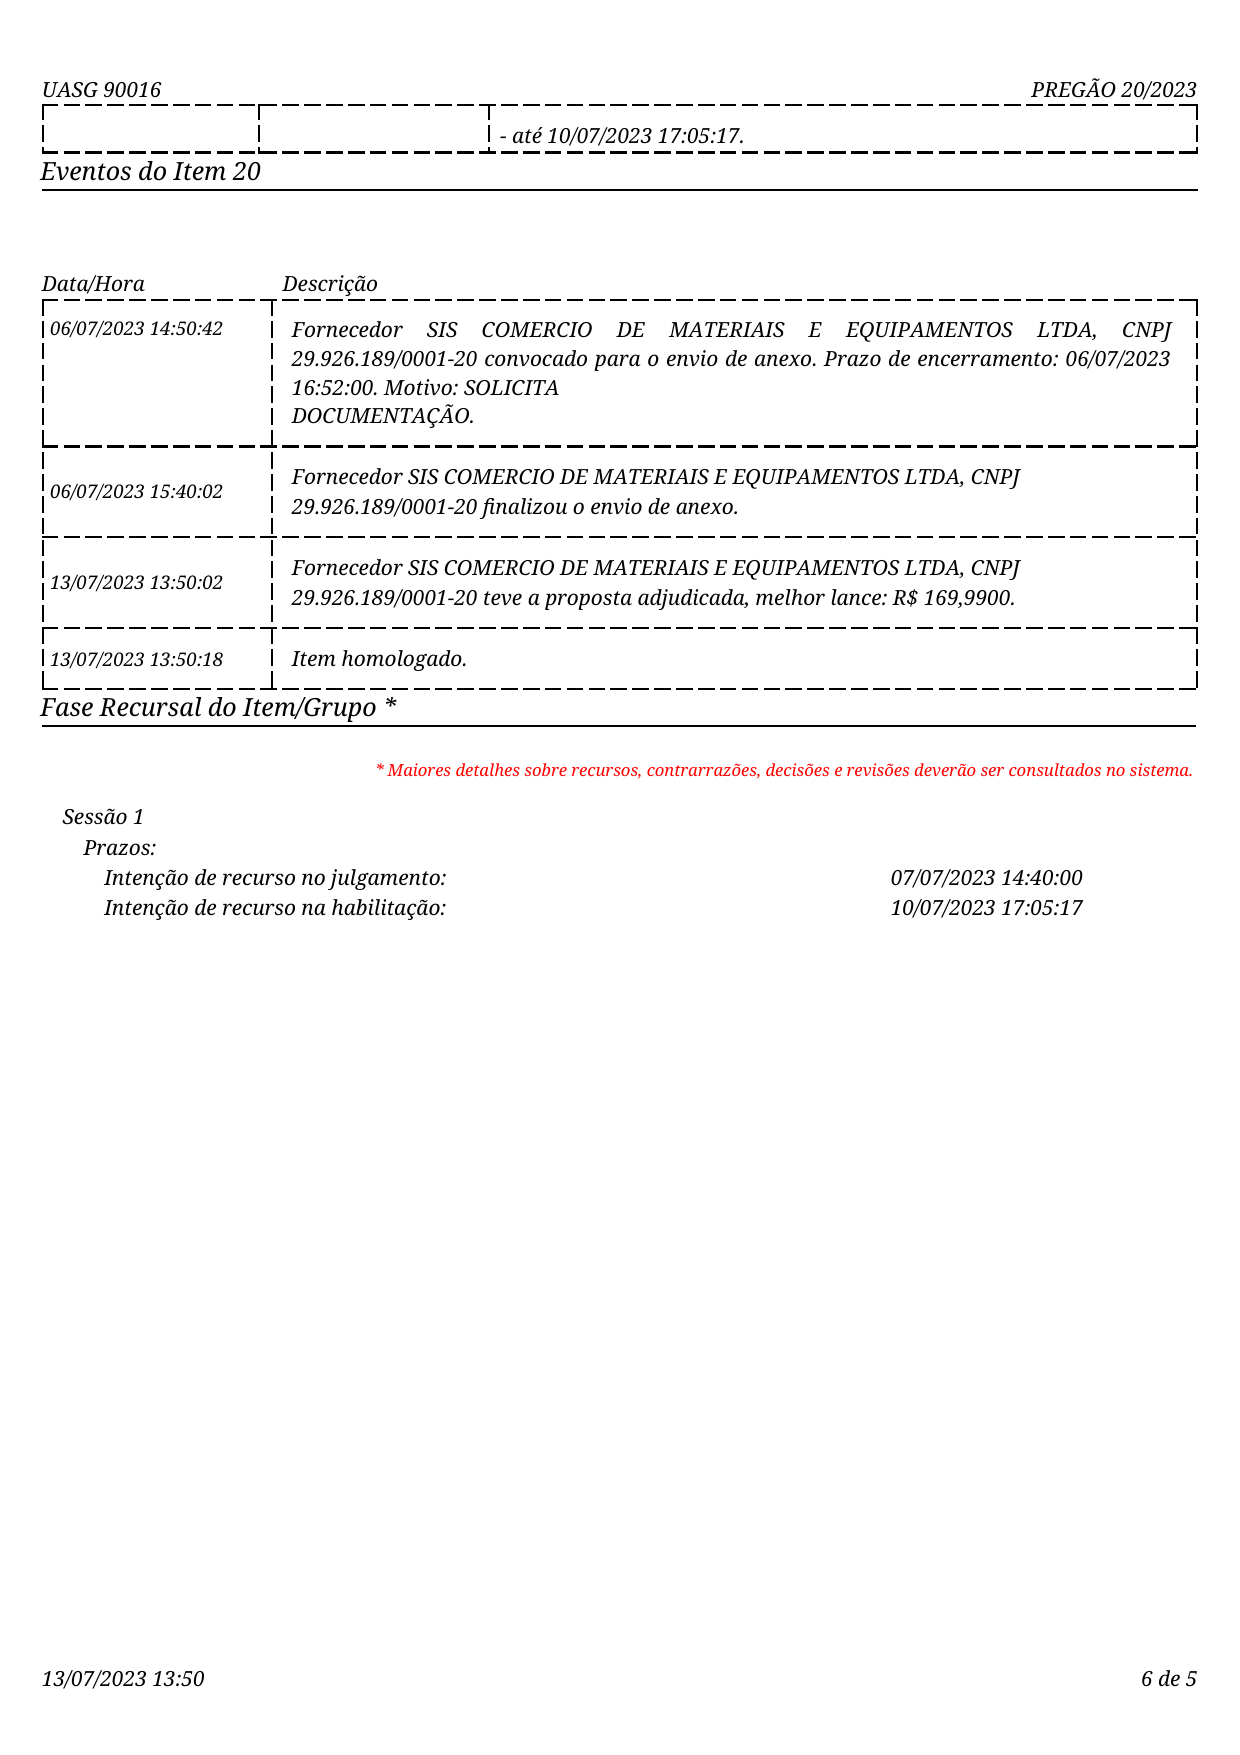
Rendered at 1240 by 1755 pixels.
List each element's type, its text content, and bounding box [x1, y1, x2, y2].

table_cell [43, 104, 259, 151]
table_header Fornecedor SIS COMERCIO DE MATERIAIS E EQUIPAMENTOS LTDA, CNPJ 29.926.189/0001-20 convocado para o envio de anexo. Prazo de encerramento: 06/07/2023 16:52:00. Motivo: SOLICITA DOCUMENTAÇÃO. [272, 299, 1197, 445]
text Eventos do Item 20 [40, 153, 1199, 188]
table_cell Intenção de recurso na habilitação: [63, 893, 518, 923]
text * Maiores detalhes sobre recursos, contrarrazões, decisões e revisões deverão ser consultados no sistema. [42, 758, 1196, 781]
table_cell 06/07/2023 15:40:02 [43, 445, 272, 536]
table_header [518, 802, 1085, 863]
table_cell 07/07/2023 14:40:00 [518, 863, 1085, 893]
table_header Sessão 1 Prazos: [63, 802, 518, 863]
table_cell - até 10/07/2023 17:05:17. [489, 104, 1197, 151]
text Fase Recursal do Item/Grupo * [40, 689, 1199, 723]
table_cell Item homologado. [272, 627, 1197, 687]
table_cell 13/07/2023 13:50:18 [43, 627, 272, 687]
table_header 06/07/2023 14:50:42 [43, 299, 272, 445]
text Data/Hora Descrição [42, 269, 1199, 297]
table_cell [259, 104, 488, 151]
table_cell Fornecedor SIS COMERCIO DE MATERIAIS E EQUIPAMENTOS LTDA, CNPJ 29.926.189/0001-20 finalizou o envio de anexo. [272, 445, 1197, 536]
table_cell Fornecedor SIS COMERCIO DE MATERIAIS E EQUIPAMENTOS LTDA, CNPJ 29.926.189/0001-20 teve a proposta adjudicada, melhor lance: R$ 169,9900. [272, 536, 1197, 627]
table_cell Intenção de recurso no julgamento: [63, 863, 518, 893]
table_cell 10/07/2023 17:05:17 [518, 893, 1085, 923]
table_cell 13/07/2023 13:50:02 [43, 536, 272, 627]
